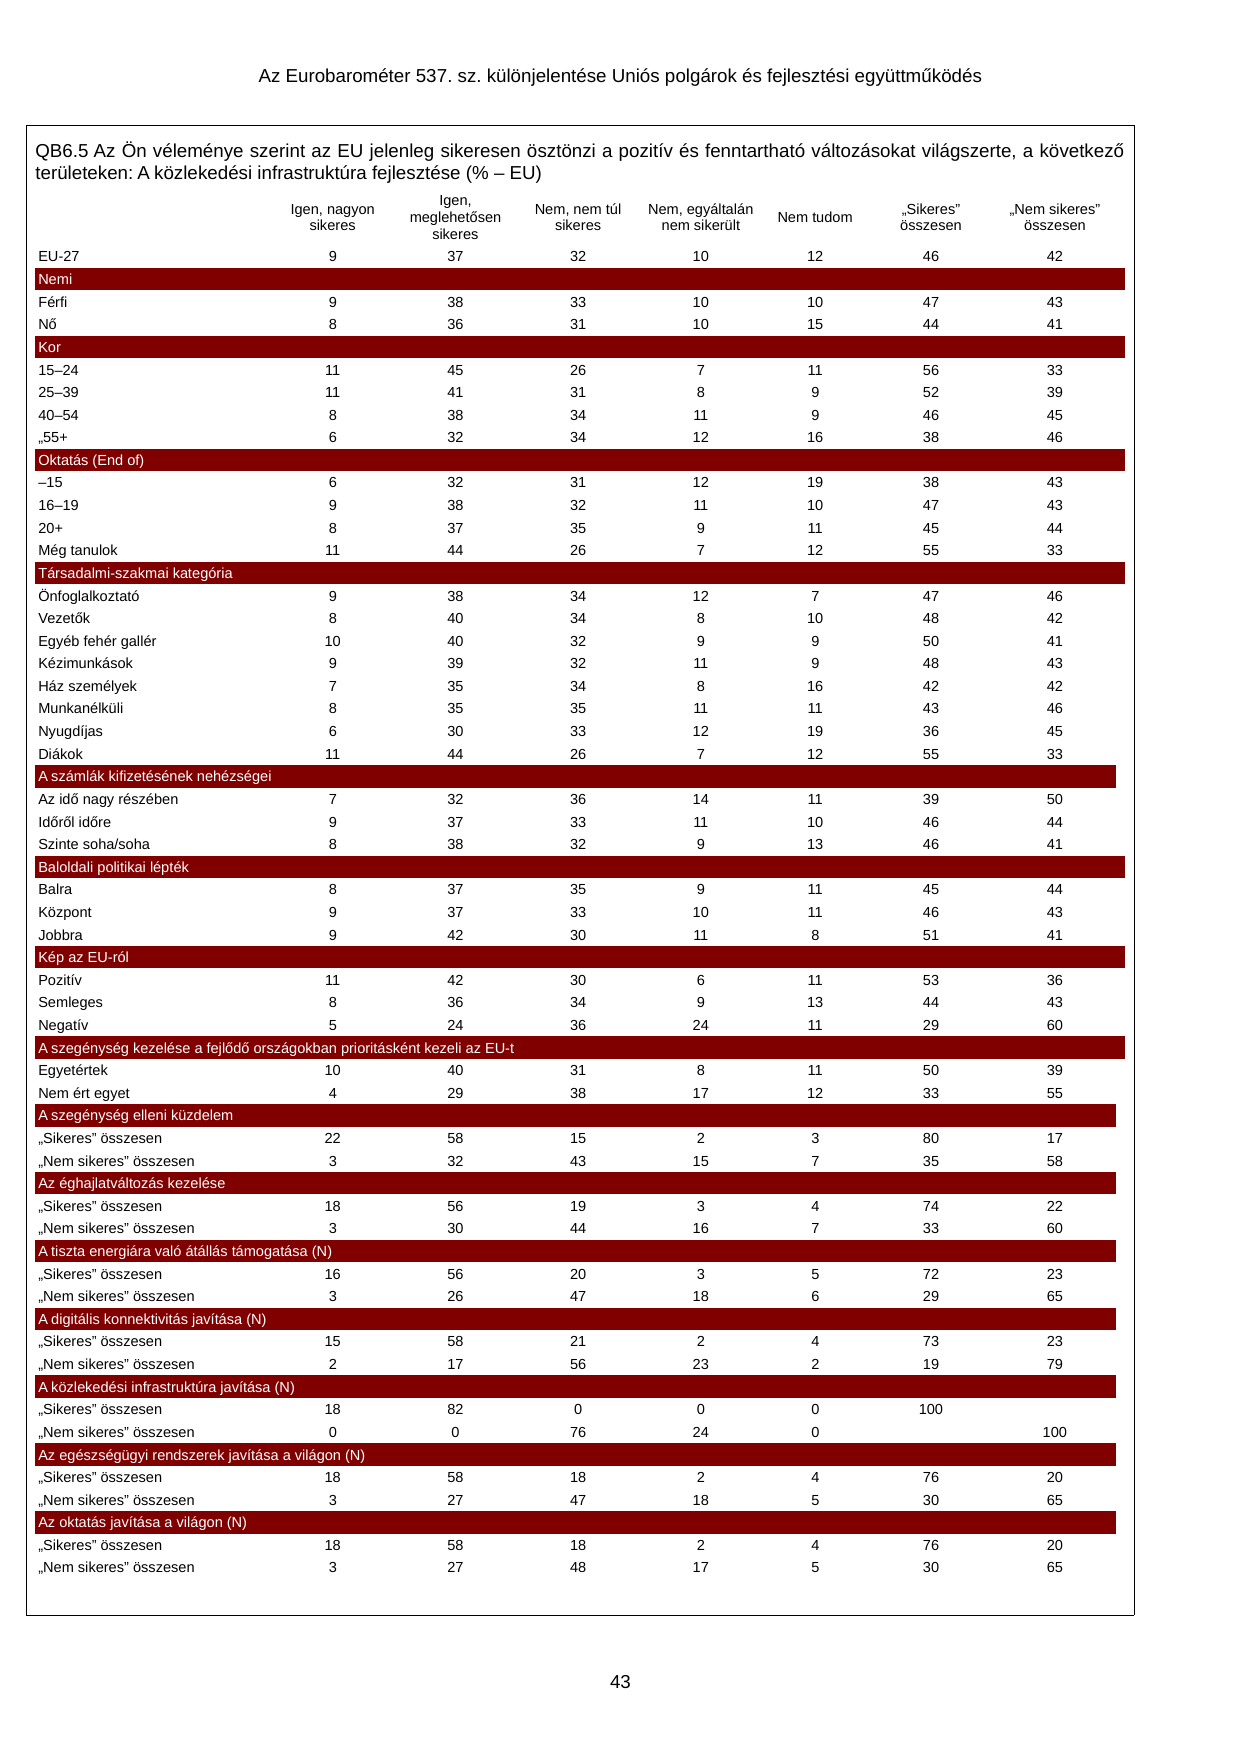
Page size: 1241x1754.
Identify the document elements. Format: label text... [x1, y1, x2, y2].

table_cell 18 [271, 1195, 394, 1217]
table_cell 15 [517, 1127, 639, 1149]
table_cell 73 [868, 1330, 993, 1353]
table_cell 19 [868, 1353, 993, 1375]
table_cell 7 [639, 358, 762, 381]
table_cell Ház személyek [35, 675, 271, 697]
table_cell 2 [762, 1353, 868, 1375]
table_cell [1116, 381, 1125, 403]
table_cell 38 [868, 426, 993, 449]
table_cell 47 [868, 494, 993, 516]
table_cell 11 [639, 494, 762, 516]
table_cell 46 [993, 426, 1116, 449]
table_cell 36 [394, 991, 517, 1014]
table_cell 35 [517, 697, 639, 720]
table_cell [1116, 923, 1125, 946]
table_cell 46 [993, 584, 1116, 607]
table_cell 46 [868, 404, 993, 426]
table_cell A szegénység elleni küzdelem [35, 1104, 1116, 1127]
table_cell 20+ [35, 516, 271, 539]
table_cell [1116, 720, 1125, 742]
table_cell 11 [762, 969, 868, 991]
table_cell 7 [762, 584, 868, 607]
table_cell 24 [394, 1014, 517, 1036]
table_cell Egyetértek [35, 1059, 271, 1082]
table_cell 32 [394, 426, 517, 449]
table_cell 0 [394, 1421, 517, 1443]
table_cell 33 [868, 1082, 993, 1104]
table_cell 11 [762, 1014, 868, 1036]
table_cell 52 [868, 381, 993, 403]
table_cell 8 [271, 878, 394, 901]
table_cell 11 [271, 539, 394, 562]
table_cell 12 [762, 743, 868, 765]
table_cell 46 [868, 901, 993, 923]
table_cell 33 [517, 901, 639, 923]
table_cell 43 [517, 1149, 639, 1172]
table_cell 26 [517, 539, 639, 562]
table_cell 19 [517, 1195, 639, 1217]
table_cell 43 [993, 290, 1116, 313]
table_cell 27 [394, 1556, 517, 1579]
table_header Igen, nagyon sikeres [271, 189, 394, 245]
table_cell 11 [271, 969, 394, 991]
table_cell [1116, 426, 1125, 449]
table_cell 33 [993, 358, 1116, 381]
table_cell 11 [639, 652, 762, 675]
table_cell [1116, 358, 1125, 381]
table_cell 29 [868, 1014, 993, 1036]
table_cell 6 [271, 426, 394, 449]
table_cell Nem ért egyet [35, 1082, 271, 1104]
table_cell [1116, 313, 1125, 336]
table_cell 6 [762, 1285, 868, 1308]
table_cell 10 [271, 630, 394, 652]
table_cell 6 [639, 969, 762, 991]
table_cell „Sikeres” összesen [35, 1330, 271, 1353]
table_cell 9 [271, 810, 394, 833]
table_header „Nem sikeres” összesen [993, 189, 1116, 245]
table_cell 65 [993, 1285, 1116, 1308]
table_cell 17 [639, 1082, 762, 1104]
table_cell Kép az EU-ról [35, 946, 1125, 968]
table_cell 10 [639, 313, 762, 336]
table_cell 35 [394, 675, 517, 697]
table_cell 35 [868, 1149, 993, 1172]
table_cell 43 [993, 991, 1116, 1014]
table_cell 9 [639, 630, 762, 652]
table_cell 58 [394, 1466, 517, 1488]
table_cell 23 [993, 1330, 1116, 1353]
table_cell 9 [762, 404, 868, 426]
table_header [1116, 189, 1125, 245]
table_cell EU-27 [35, 245, 271, 268]
table_cell 100 [868, 1398, 993, 1421]
table_cell [1116, 743, 1125, 765]
table_cell 30 [394, 720, 517, 742]
table_cell 26 [517, 358, 639, 381]
table_header „Sikeres” összesen [868, 189, 993, 245]
table_cell A közlekedési infrastruktúra javítása (N) [35, 1375, 1116, 1398]
table_cell [1116, 1489, 1125, 1511]
table_cell [1116, 969, 1125, 991]
table_cell 33 [517, 720, 639, 742]
table_cell 34 [517, 675, 639, 697]
table_cell 8 [639, 675, 762, 697]
table_cell 3 [762, 1127, 868, 1149]
table_cell 12 [639, 426, 762, 449]
table_cell Nyugdíjas [35, 720, 271, 742]
table_cell [1116, 607, 1125, 629]
table_cell 4 [762, 1330, 868, 1353]
table_cell Időről időre [35, 810, 271, 833]
table_cell 9 [639, 516, 762, 539]
table_cell [1116, 788, 1125, 810]
table_cell 46 [993, 697, 1116, 720]
table_cell 8 [271, 313, 394, 336]
table_cell 10 [639, 290, 762, 313]
table_cell 33 [517, 810, 639, 833]
table_header Nem, egyáltalán nem sikerült [639, 189, 762, 245]
table_cell Még tanulok [35, 539, 271, 562]
table_cell [1116, 1308, 1125, 1330]
table_cell 44 [993, 878, 1116, 901]
table_cell 16 [762, 426, 868, 449]
table_cell 8 [271, 991, 394, 1014]
table_cell 12 [639, 471, 762, 494]
table_cell 3 [271, 1149, 394, 1172]
table_cell 8 [639, 607, 762, 629]
table_cell 10 [762, 290, 868, 313]
table_cell 46 [868, 245, 993, 268]
table_cell 56 [394, 1263, 517, 1285]
table_cell 33 [517, 290, 639, 313]
table_cell 18 [271, 1534, 394, 1556]
table_cell [1116, 1240, 1125, 1262]
table_cell [1116, 471, 1125, 494]
table_cell 36 [993, 969, 1116, 991]
table_cell 3 [271, 1489, 394, 1511]
table_cell 34 [517, 404, 639, 426]
table_header Igen, meglehetősen sikeres [394, 189, 517, 245]
table_cell 41 [993, 833, 1116, 856]
table_cell –15 [35, 471, 271, 494]
table_cell 6 [271, 720, 394, 742]
table_cell Nő [35, 313, 271, 336]
table_cell 10 [639, 901, 762, 923]
table_cell 34 [517, 426, 639, 449]
table_cell 33 [993, 743, 1116, 765]
table_cell 32 [517, 630, 639, 652]
table_cell [1116, 1127, 1125, 1149]
table_cell [1116, 675, 1125, 697]
table_cell Szinte soha/soha [35, 833, 271, 856]
table_cell 3 [639, 1195, 762, 1217]
table_cell 44 [993, 810, 1116, 833]
table_cell 4 [762, 1534, 868, 1556]
table_cell 2 [639, 1534, 762, 1556]
table_cell [1116, 1534, 1125, 1556]
table_cell Központ [35, 901, 271, 923]
table_cell 31 [517, 381, 639, 403]
table_cell 36 [517, 1014, 639, 1036]
table_cell 30 [868, 1556, 993, 1579]
table_cell 8 [271, 516, 394, 539]
table_cell 9 [639, 833, 762, 856]
table_cell Munkanélküli [35, 697, 271, 720]
table_cell 30 [517, 923, 639, 946]
table_cell 2 [639, 1330, 762, 1353]
table_cell „Nem sikeres” összesen [35, 1489, 271, 1511]
table_cell 32 [517, 833, 639, 856]
table_cell 0 [762, 1398, 868, 1421]
table_cell 10 [271, 1059, 394, 1082]
table_cell 22 [271, 1127, 394, 1149]
table_cell [1116, 1082, 1125, 1104]
table_cell „Nem sikeres” összesen [35, 1149, 271, 1172]
table_cell 32 [394, 471, 517, 494]
table_cell 45 [993, 404, 1116, 426]
table_cell 15 [762, 313, 868, 336]
table_cell A szegénység kezelése a fejlődő országokban prioritásként kezeli az EU-t [35, 1036, 1125, 1059]
table_cell 100 [993, 1421, 1116, 1443]
table_cell 48 [517, 1556, 639, 1579]
table_cell „Nem sikeres” összesen [35, 1556, 271, 1579]
table_cell 37 [394, 810, 517, 833]
table_cell 9 [271, 584, 394, 607]
table_cell [1116, 1330, 1125, 1353]
table_cell 43 [993, 471, 1116, 494]
table_cell 44 [993, 516, 1116, 539]
table_cell 39 [993, 1059, 1116, 1082]
table_cell [1116, 494, 1125, 516]
table_cell 42 [993, 245, 1116, 268]
table_cell Baloldali politikai lépték [35, 856, 1125, 878]
table_cell 35 [517, 878, 639, 901]
table_cell 11 [762, 516, 868, 539]
table_cell 56 [517, 1353, 639, 1375]
table_cell 16 [271, 1263, 394, 1285]
table_cell 40–54 [35, 404, 271, 426]
table_cell 55 [868, 539, 993, 562]
table_cell 2 [639, 1466, 762, 1488]
table_cell „Sikeres” összesen [35, 1263, 271, 1285]
table_cell [1116, 697, 1125, 720]
table_cell 16 [639, 1217, 762, 1240]
table_cell 47 [517, 1489, 639, 1511]
table_cell [1116, 1195, 1125, 1217]
table_cell Az idő nagy részében [35, 788, 271, 810]
table_cell 58 [394, 1534, 517, 1556]
table_cell 33 [993, 539, 1116, 562]
table_cell [993, 1398, 1116, 1421]
table_cell 31 [517, 313, 639, 336]
table_cell 0 [517, 1398, 639, 1421]
table_cell 32 [517, 652, 639, 675]
table_cell [1116, 1398, 1125, 1421]
table_cell 45 [993, 720, 1116, 742]
table_cell 8 [271, 697, 394, 720]
table_cell 47 [868, 290, 993, 313]
table_cell 40 [394, 630, 517, 652]
table_cell Az oktatás javítása a világon (N) [35, 1511, 1116, 1534]
table_cell 31 [517, 471, 639, 494]
table_cell [1116, 991, 1125, 1014]
table_cell [1116, 1014, 1125, 1036]
table_cell 7 [639, 539, 762, 562]
table_cell 5 [762, 1263, 868, 1285]
table_cell 33 [868, 1217, 993, 1240]
table_cell A digitális konnektivitás javítása (N) [35, 1308, 1116, 1330]
table_header Nem, nem túl sikeres [517, 189, 639, 245]
table_cell 42 [394, 923, 517, 946]
table_cell 34 [517, 991, 639, 1014]
table_cell 36 [517, 788, 639, 810]
table_cell 12 [639, 720, 762, 742]
table_cell 45 [868, 878, 993, 901]
table_cell 42 [993, 607, 1116, 629]
table_cell Társadalmi-szakmai kategória [35, 562, 1125, 584]
table_cell [1116, 516, 1125, 539]
table_cell 8 [639, 1059, 762, 1082]
table_cell 0 [639, 1398, 762, 1421]
table_cell A számlák kifizetésének nehézségei [35, 765, 1116, 788]
table_cell 19 [762, 471, 868, 494]
table_cell 18 [517, 1466, 639, 1488]
table_cell 53 [868, 969, 993, 991]
table_cell Nemi [35, 268, 1125, 290]
table_cell 3 [639, 1263, 762, 1285]
table_cell 22 [993, 1195, 1116, 1217]
table_cell 18 [639, 1285, 762, 1308]
table_cell 11 [762, 878, 868, 901]
table_cell 56 [394, 1195, 517, 1217]
table_cell „Sikeres” összesen [35, 1398, 271, 1421]
table_cell 43 [868, 697, 993, 720]
table_cell 2 [639, 1127, 762, 1149]
table_cell 15 [271, 1330, 394, 1353]
table_cell Semleges [35, 991, 271, 1014]
table_cell „Nem sikeres” összesen [35, 1421, 271, 1443]
table_cell [1116, 1556, 1125, 1579]
table_cell 55 [868, 743, 993, 765]
table_cell 44 [517, 1217, 639, 1240]
table_cell „55+ [35, 426, 271, 449]
table_cell 47 [868, 584, 993, 607]
table_cell 76 [868, 1534, 993, 1556]
table_cell 43 [993, 901, 1116, 923]
table_cell 23 [993, 1263, 1116, 1285]
table_cell 11 [271, 381, 394, 403]
table_cell 11 [762, 1059, 868, 1082]
table_cell 29 [394, 1082, 517, 1104]
table_cell 37 [394, 516, 517, 539]
table_cell [1116, 1421, 1125, 1443]
table_cell 46 [868, 833, 993, 856]
table_cell 9 [639, 991, 762, 1014]
table_cell 38 [394, 290, 517, 313]
table_cell 11 [271, 358, 394, 381]
table_cell 58 [993, 1149, 1116, 1172]
table_cell Férfi [35, 290, 271, 313]
table_cell 5 [762, 1489, 868, 1511]
table_cell 4 [762, 1466, 868, 1488]
table_cell 11 [271, 743, 394, 765]
table_cell 38 [394, 833, 517, 856]
table_cell „Sikeres” összesen [35, 1466, 271, 1488]
table_cell 32 [517, 494, 639, 516]
table_cell 50 [868, 630, 993, 652]
table_cell 8 [639, 381, 762, 403]
table_cell 12 [762, 245, 868, 268]
table_cell 36 [394, 313, 517, 336]
table_cell 10 [639, 245, 762, 268]
table_cell 12 [762, 1082, 868, 1104]
table_cell 18 [517, 1534, 639, 1556]
table_cell 24 [639, 1421, 762, 1443]
table_cell [1116, 765, 1125, 788]
table_cell 74 [868, 1195, 993, 1217]
table_cell 60 [993, 1217, 1116, 1240]
table_cell 58 [394, 1127, 517, 1149]
table_cell 41 [993, 630, 1116, 652]
table_cell [1116, 404, 1125, 426]
table_cell 7 [271, 675, 394, 697]
table_cell 56 [868, 358, 993, 381]
table_cell 26 [517, 743, 639, 765]
table_cell Jobbra [35, 923, 271, 946]
table_cell [1116, 833, 1125, 856]
table_cell Diákok [35, 743, 271, 765]
table_cell 51 [868, 923, 993, 946]
table_cell [1116, 1375, 1125, 1398]
table_cell 4 [271, 1082, 394, 1104]
table_cell [1116, 630, 1125, 652]
table_cell Pozitív [35, 969, 271, 991]
table_cell 39 [394, 652, 517, 675]
table_cell 42 [868, 675, 993, 697]
table_cell 45 [868, 516, 993, 539]
table_cell 16 [762, 675, 868, 697]
table_cell 44 [394, 743, 517, 765]
table_cell 0 [762, 1421, 868, 1443]
table_cell [1116, 1285, 1125, 1308]
table_cell [1116, 1353, 1125, 1375]
table_cell 42 [394, 969, 517, 991]
table_cell „Sikeres” összesen [35, 1534, 271, 1556]
table_cell 82 [394, 1398, 517, 1421]
table_cell [1116, 1059, 1125, 1082]
table_cell A tiszta energiára való átállás támogatása (N) [35, 1240, 1116, 1262]
table_cell 8 [762, 923, 868, 946]
table_cell „Nem sikeres” összesen [35, 1217, 271, 1240]
table_cell 12 [762, 539, 868, 562]
table_cell 7 [762, 1217, 868, 1240]
table_cell [1116, 1172, 1125, 1194]
table_cell 11 [639, 404, 762, 426]
table_cell 14 [639, 788, 762, 810]
table_cell 9 [271, 245, 394, 268]
table_cell 3 [271, 1285, 394, 1308]
table_cell 18 [271, 1398, 394, 1421]
table_cell 5 [762, 1556, 868, 1579]
table_cell 18 [271, 1466, 394, 1488]
table_cell [1116, 878, 1125, 901]
table_cell 11 [762, 788, 868, 810]
table_cell 65 [993, 1489, 1116, 1511]
table_cell 13 [762, 991, 868, 1014]
table_cell 9 [271, 290, 394, 313]
table_cell „Nem sikeres” összesen [35, 1285, 271, 1308]
table_header Nem tudom [762, 189, 868, 245]
table_cell 10 [762, 607, 868, 629]
table_cell [1116, 1104, 1125, 1127]
table_cell 38 [394, 584, 517, 607]
table_cell 29 [868, 1285, 993, 1308]
table_cell 44 [394, 539, 517, 562]
table_cell 9 [762, 381, 868, 403]
table_header [35, 189, 271, 245]
table_cell Oktatás (End of) [35, 449, 1125, 471]
table_cell 11 [762, 358, 868, 381]
table_cell 37 [394, 878, 517, 901]
table_cell 21 [517, 1330, 639, 1353]
table_cell 76 [517, 1421, 639, 1443]
table_cell 10 [762, 810, 868, 833]
table_cell [1116, 810, 1125, 833]
table_cell Az éghajlatváltozás kezelése [35, 1172, 1116, 1194]
table_cell 8 [271, 404, 394, 426]
table_cell [1116, 1149, 1125, 1172]
table_cell 46 [868, 810, 993, 833]
table_cell 48 [868, 652, 993, 675]
table_cell 72 [868, 1263, 993, 1285]
text QB6.5 Az Ön véleménye szerint az EU jelenleg sikeresen ösztönzi a pozitív és fenntartható változásokat világszerte, a következő területeken: A közlekedési infrastruktúra fejlesztése (% – EU) [35, 140, 1125, 183]
table_cell 10 [762, 494, 868, 516]
table_cell 37 [394, 245, 517, 268]
table_cell [868, 1421, 993, 1443]
table_cell 41 [993, 313, 1116, 336]
table_cell Balra [35, 878, 271, 901]
table_cell 20 [993, 1534, 1116, 1556]
table_cell 9 [271, 652, 394, 675]
table_cell Vezetők [35, 607, 271, 629]
table_cell 12 [639, 584, 762, 607]
table_cell Kor [35, 336, 1125, 358]
table_cell [1116, 901, 1125, 923]
table_cell [1116, 1263, 1125, 1285]
table_cell 11 [639, 697, 762, 720]
table_cell 38 [868, 471, 993, 494]
table_cell 24 [639, 1014, 762, 1036]
table_cell 45 [394, 358, 517, 381]
table_cell 18 [639, 1489, 762, 1511]
table_cell 9 [271, 494, 394, 516]
table_cell 32 [394, 788, 517, 810]
table_cell 20 [517, 1263, 639, 1285]
table_cell 20 [993, 1466, 1116, 1488]
table_cell [1116, 1511, 1125, 1534]
table_cell 35 [394, 697, 517, 720]
table_cell 25–39 [35, 381, 271, 403]
table_cell [1116, 539, 1125, 562]
table_cell 7 [639, 743, 762, 765]
table_cell 36 [868, 720, 993, 742]
table_cell 79 [993, 1353, 1116, 1375]
table_cell 17 [993, 1127, 1116, 1149]
table_cell 48 [868, 607, 993, 629]
table_cell 11 [762, 901, 868, 923]
table_cell 55 [993, 1082, 1116, 1104]
table_cell 9 [639, 878, 762, 901]
table_cell 50 [868, 1059, 993, 1082]
table_cell 38 [394, 404, 517, 426]
table_cell 76 [868, 1466, 993, 1488]
table_cell „Sikeres” összesen [35, 1127, 271, 1149]
table_cell 11 [639, 923, 762, 946]
table_cell 38 [394, 494, 517, 516]
table_cell 34 [517, 607, 639, 629]
table_cell [1116, 1443, 1125, 1466]
table_cell 8 [271, 607, 394, 629]
table_cell [1116, 1466, 1125, 1488]
table_cell 65 [993, 1556, 1116, 1579]
table_cell 11 [762, 697, 868, 720]
table_cell 38 [517, 1082, 639, 1104]
table_cell 30 [868, 1489, 993, 1511]
table_cell 19 [762, 720, 868, 742]
table_cell 16–19 [35, 494, 271, 516]
table_cell 32 [394, 1149, 517, 1172]
table_cell 43 [993, 652, 1116, 675]
table_cell 9 [762, 630, 868, 652]
table_cell 35 [517, 516, 639, 539]
table_cell 9 [271, 901, 394, 923]
table_cell 5 [271, 1014, 394, 1036]
table_cell 23 [639, 1353, 762, 1375]
table_cell 9 [271, 923, 394, 946]
table_cell 7 [271, 788, 394, 810]
table_cell 15 [639, 1149, 762, 1172]
table_cell „Sikeres” összesen [35, 1195, 271, 1217]
table_cell 3 [271, 1556, 394, 1579]
table_cell 3 [271, 1217, 394, 1240]
table_cell 2 [271, 1353, 394, 1375]
table_cell 13 [762, 833, 868, 856]
table_cell 11 [639, 810, 762, 833]
table_cell 60 [993, 1014, 1116, 1036]
table_cell 30 [394, 1217, 517, 1240]
table_cell 9 [762, 652, 868, 675]
table_cell 44 [868, 991, 993, 1014]
table_cell [1116, 584, 1125, 607]
table_cell 34 [517, 584, 639, 607]
table_cell Önfoglalkoztató [35, 584, 271, 607]
table_cell 40 [394, 1059, 517, 1082]
table_cell Az egészségügyi rendszerek javítása a világon (N) [35, 1443, 1116, 1466]
table_cell [1116, 1217, 1125, 1240]
table_cell 37 [394, 901, 517, 923]
table_cell 58 [394, 1330, 517, 1353]
table_cell Kézimunkások [35, 652, 271, 675]
table_cell 6 [271, 471, 394, 494]
table_cell 42 [993, 675, 1116, 697]
table_cell Negatív [35, 1014, 271, 1036]
table_cell [1116, 290, 1125, 313]
table_cell 41 [394, 381, 517, 403]
table_cell 4 [762, 1195, 868, 1217]
table_cell 39 [868, 788, 993, 810]
table_cell „Nem sikeres” összesen [35, 1353, 271, 1375]
table_cell 43 [993, 494, 1116, 516]
table_cell 44 [868, 313, 993, 336]
table_cell [1116, 652, 1125, 675]
table_cell 39 [993, 381, 1116, 403]
table_cell 80 [868, 1127, 993, 1149]
table_cell 30 [517, 969, 639, 991]
table_cell 31 [517, 1059, 639, 1082]
table_cell 0 [271, 1421, 394, 1443]
table_cell 27 [394, 1489, 517, 1511]
table_cell 50 [993, 788, 1116, 810]
table_cell 26 [394, 1285, 517, 1308]
table_cell 32 [517, 245, 639, 268]
table_cell 40 [394, 607, 517, 629]
table_cell [1116, 245, 1125, 268]
table_cell 7 [762, 1149, 868, 1172]
table_cell 17 [639, 1556, 762, 1579]
table_cell 41 [993, 923, 1116, 946]
table_cell 17 [394, 1353, 517, 1375]
table_cell 15–24 [35, 358, 271, 381]
table_cell 8 [271, 833, 394, 856]
table_cell Egyéb fehér gallér [35, 630, 271, 652]
table_cell 47 [517, 1285, 639, 1308]
